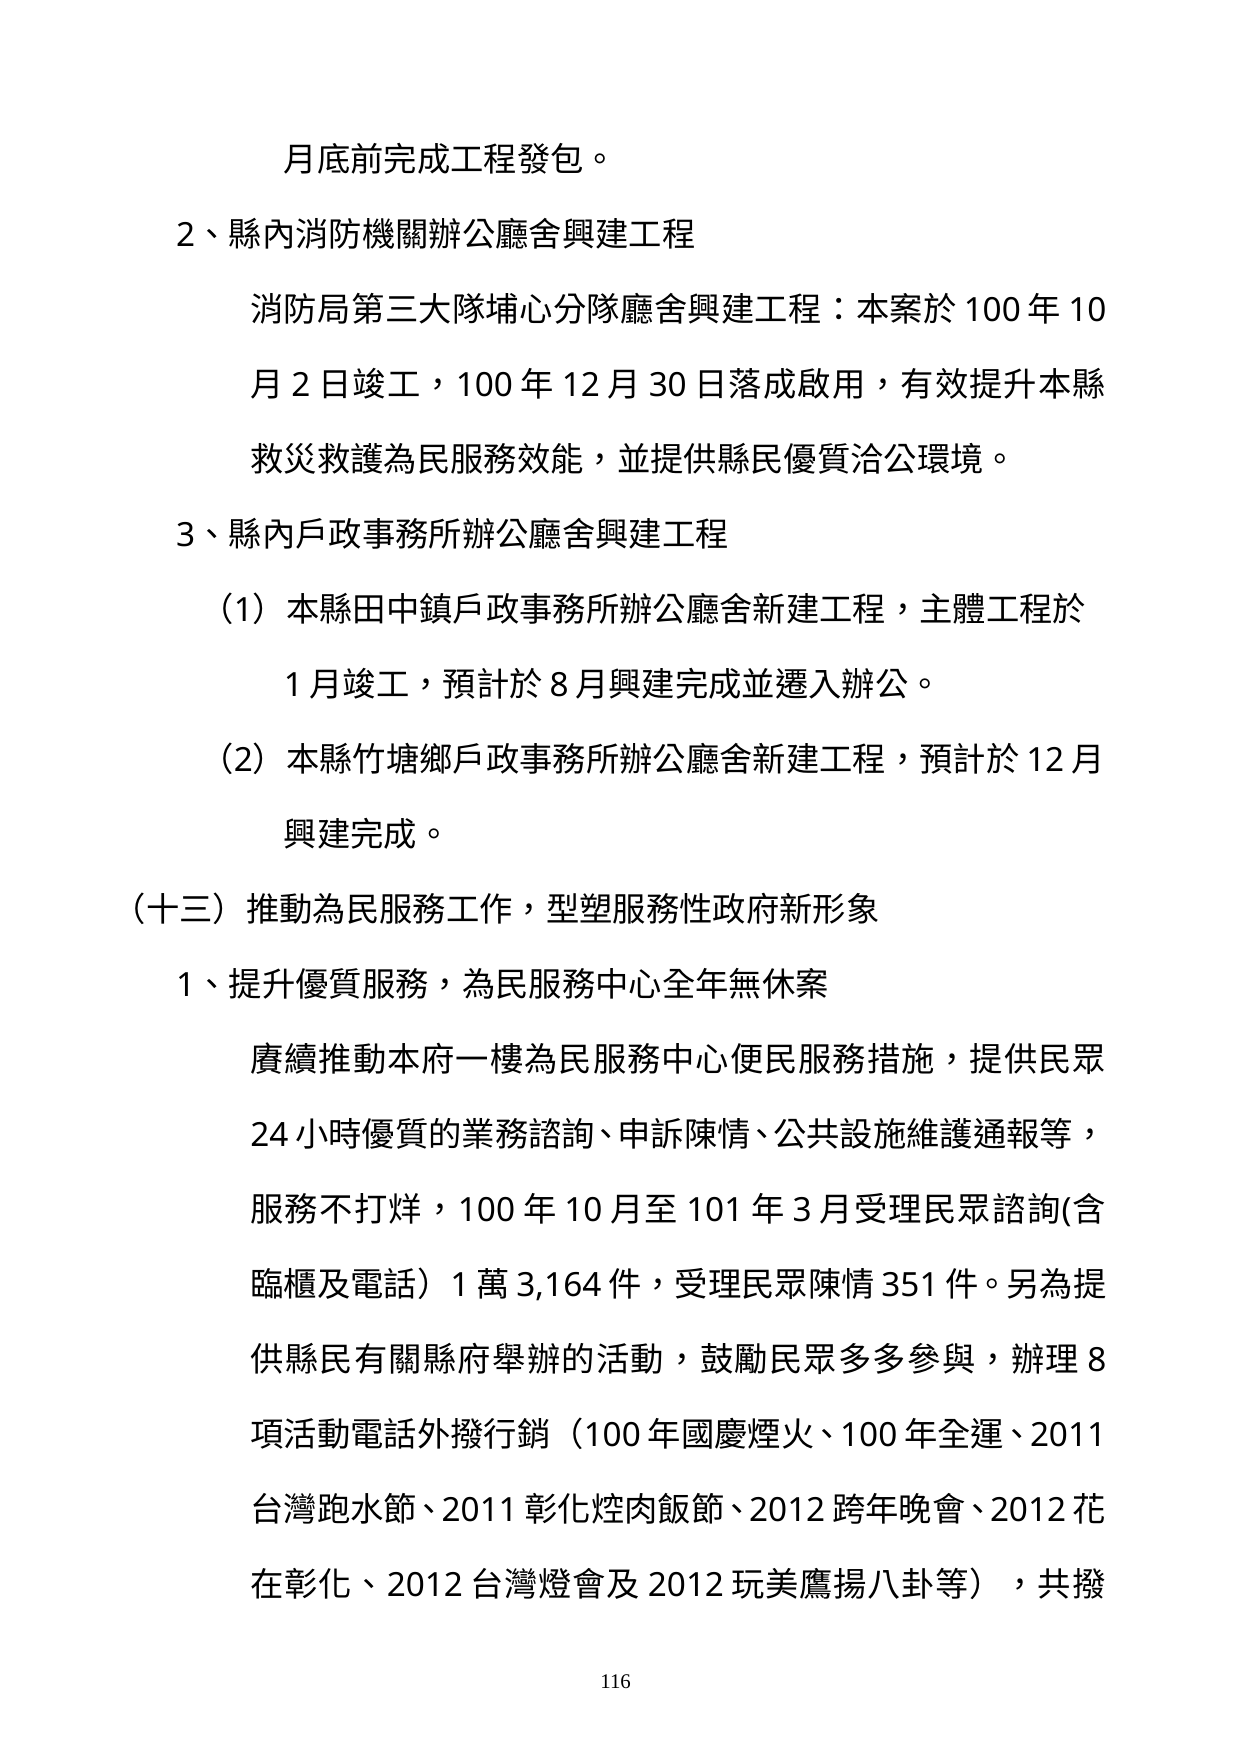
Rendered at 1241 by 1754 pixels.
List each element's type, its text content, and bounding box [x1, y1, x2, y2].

text （2）本縣竹塘鄉戶政事務所辦公廳舍新建工程，預計於12月興建完成。 [200, 720, 1106, 870]
text 消防局第三大隊埔心分隊廳舍興建工程：本案於100年10月2日竣工，100年12月30日落成啟用，有效提升本縣救災救護為民服務效能，並提供縣民優質洽公環境。 [250, 270, 1106, 495]
text 2、縣內消防機關辦公廳舍興建工程 [150, 195, 1106, 270]
text （十三）推動為民服務工作，型塑服務性政府新形象 [112, 870, 1106, 945]
text 3、縣內戶政事務所辦公廳舍興建工程 [150, 495, 1106, 570]
text 賡續推動本府一樓為民服務中心便民服務措施，提供民眾24小時優質的業務諮詢、申訴陳情、公共設施維護通報等，服務不打烊，100年10月至101年3月受理民眾諮詢(含臨櫃及電話）1萬3,164件，受理民眾陳情351件。另為提供縣民有關縣府舉辦的活動，鼓勵民眾多多參與，辦理8項活動電話外撥行銷（100年國慶煙火、100年全運、2011台灣跑水節、2011彰化焢肉飯節、2012跨年晚會、2012花在彰化、2012台灣燈會及2012玩美鷹揚八卦等），共撥 [250, 1020, 1106, 1620]
text 1、提升優質服務，為民服務中心全年無休案 [150, 945, 1106, 1020]
text （1）本縣田中鎮戶政事務所辦公廳舍新建工程，主體工程於1月竣工，預計於8月興建完成並遷入辦公。 [200, 570, 1106, 720]
text 月底前完成工程發包。 [283, 120, 1106, 195]
